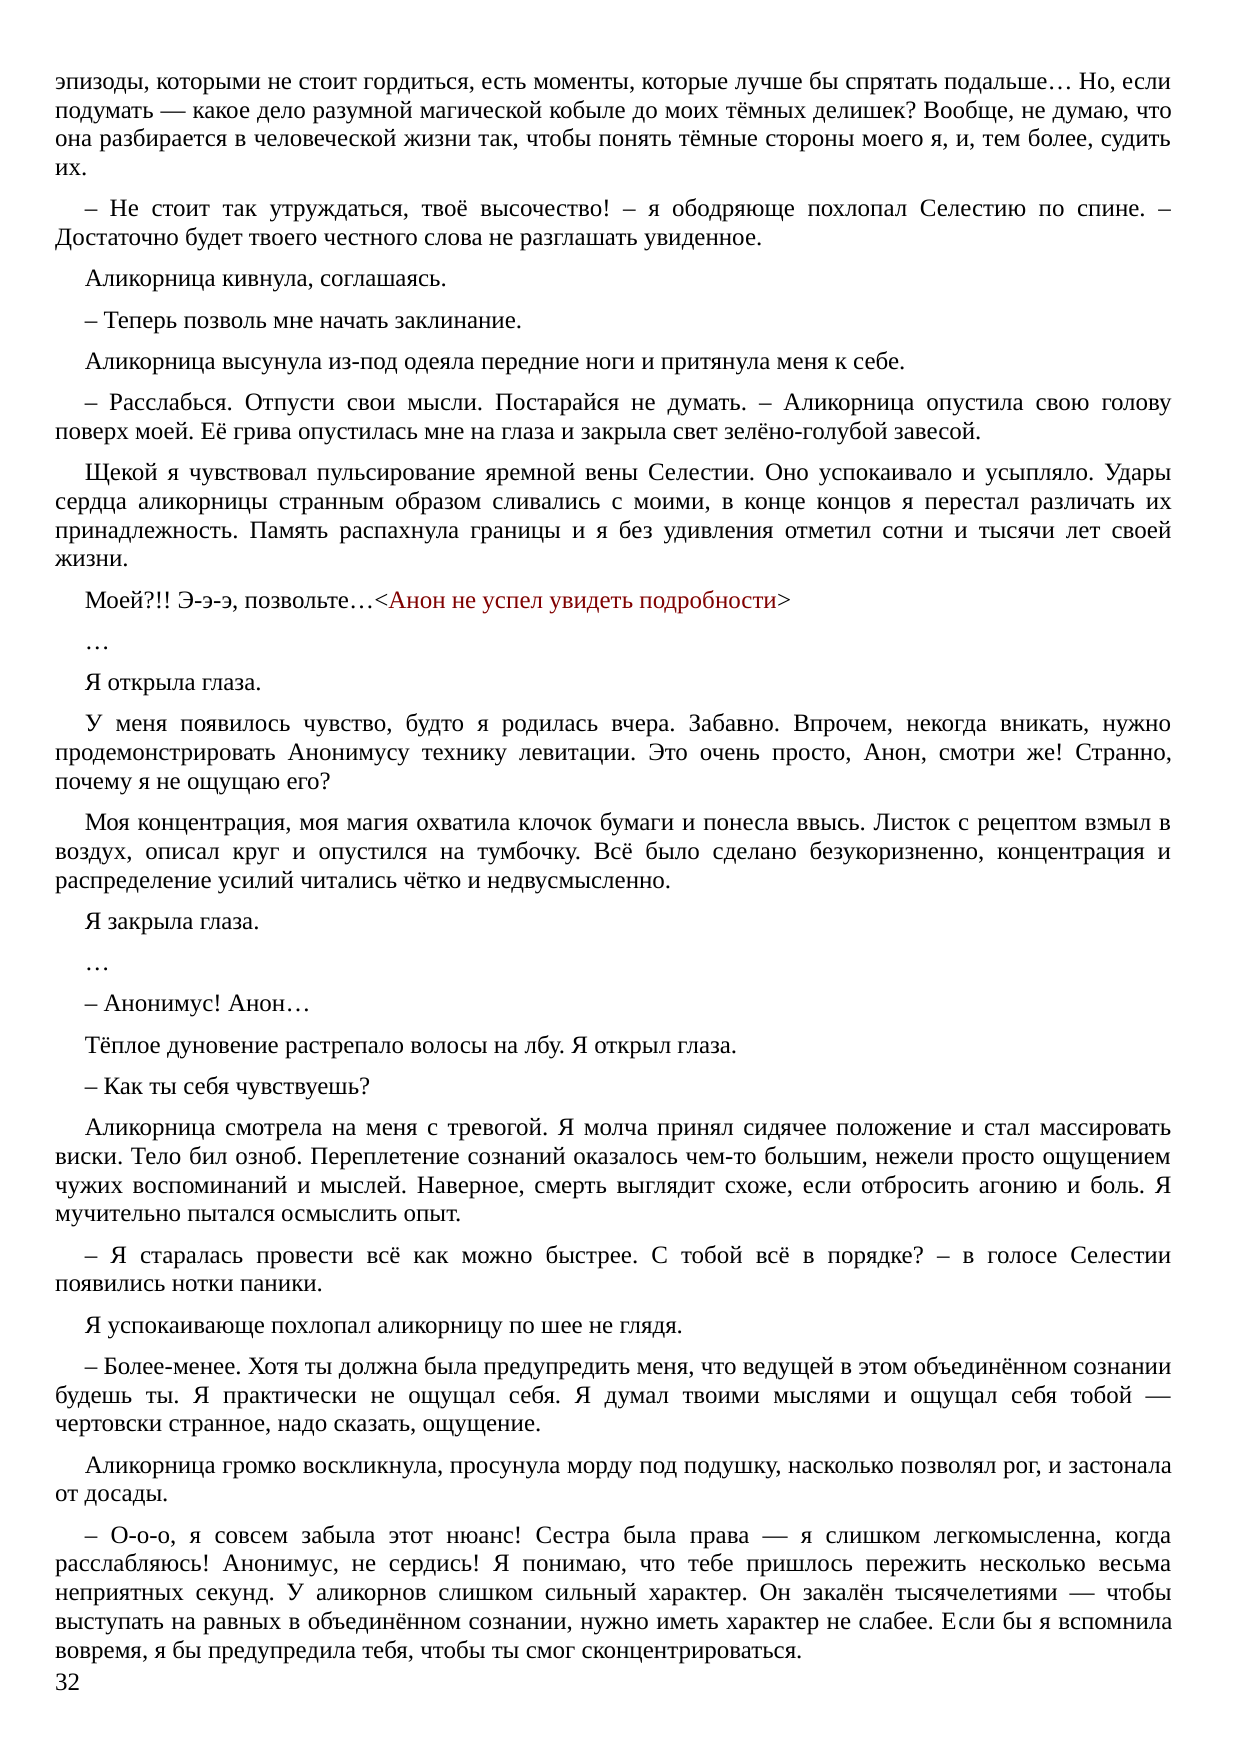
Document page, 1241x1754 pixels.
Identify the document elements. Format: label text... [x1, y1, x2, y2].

text Аликорница громко воскликнула, просунула морду под подушку, насколько позволял рог, и застонала от досады. [55, 1450, 1173, 1507]
text Я закрыла глаза. [55, 906, 1173, 935]
text Аликорница высунула из-под одеяла передние ноги и притянула меня к себе. [55, 346, 1173, 375]
text Щекой я чувствовал пульсирование яремной вены Селестии. Оно успокаивало и усыпляло. Удары сердца аликорницы странным образом сливались с моими, в конце концов я перестал различать их принадлежность. Память распахнула границы и я без удивления отметил сотни и тысячи лет своей жизни. [55, 457, 1173, 572]
text Аликорница смотрела на меня с тревогой. Я молча принял сидячее положение и стал массировать виски. Тело бил озноб. Переплетение сознаний оказалось чем-то большим, нежели просто ощущением чужих воспоминаний и мыслей. Наверное, смерть выглядит схоже, если отбросить агонию и боль. Я мучительно пытался осмыслить опыт. [55, 1112, 1173, 1227]
text … [55, 626, 1173, 655]
text – Как ты себя чувствуешь? [55, 1071, 1173, 1100]
text – Более-менее. Хотя ты должна была предупредить меня, что ведущей в этом объединённом сознании будешь ты. Я практически не ощущал себя. Я думал твоими мыслями и ощущал себя тобой — чертовски странное, надо сказать, ощущение. [55, 1351, 1173, 1437]
text … [55, 947, 1173, 976]
text – Я старалась провести всё как можно быстрее. С тобой всё в порядке? – в голосе Селестии появились нотки паники. [55, 1240, 1173, 1297]
text – О-о-о, я совсем забыла этот нюанс! Сестра была права — я слишком легкомысленна, когда расслабляюсь! Анонимус, не сердись! Я понимаю, что тебе пришлось пережить несколько весьма неприятных секунд. У аликорнов слишком сильный характер. Он закалён тысячелетиями — чтобы выступать на равных в объединённом сознании, нужно иметь характер не слабее. Если бы я вспомнила вовремя, я бы предупредила тебя, чтобы ты смог сконцентрироваться. [55, 1520, 1173, 1663]
text – Анонимус! Анон… [55, 988, 1173, 1017]
text – Расслабься. Отпусти свои мысли. Постарайся не думать. – Аликорница опустила свою голову поверх моей. Её грива опустилась мне на глаза и закрыла свет зелёно-голубой завесой. [55, 387, 1173, 445]
text Я открыла глаза. [55, 667, 1173, 696]
text Моей?!! Э-э-э, позвольте…<Анон не успел увидеть подробности> [55, 585, 1173, 613]
text эпизоды, которыми не стоит гордиться, есть моменты, которые лучше бы спрятать подальше… Но, если подумать — какое дело разумной магической кобыле до моих тёмных делишек? Вообще, не думаю, что она разбирается в человеческой жизни так, чтобы понять тёмные стороны моего я, и, тем более, судить их. [55, 66, 1173, 181]
text Аликорница кивнула, соглашаясь. [55, 263, 1173, 292]
text Я успокаивающе похлопал аликорницу по шее не глядя. [55, 1310, 1173, 1338]
text Моя концентрация, моя магия охватила клочок бумаги и понесла ввысь. Листок с рецептом взмыл в воздух, описал круг и опустился на тумбочку. Всё было сделано безукоризненно, концентрация и распределение усилий читались чётко и недвусмысленно. [55, 807, 1173, 893]
text У меня появилось чувство, будто я родилась вчера. Забавно. Впрочем, некогда вникать, нужно продемонстрировать Анонимусу технику левитации. Это очень просто, Анон, смотри же! Странно, почему я не ощущаю его? [55, 708, 1173, 795]
text Тёплое дуновение растрепало волосы на лбу. Я открыл глаза. [55, 1030, 1173, 1058]
text – Не стоит так утруждаться, твоё высочество! – я ободряюще похлопал Селестию по спине. – Достаточно будет твоего честного слова не разглашать увиденное. [55, 193, 1173, 251]
text – Теперь позволь мне начать заклинание. [55, 305, 1173, 333]
